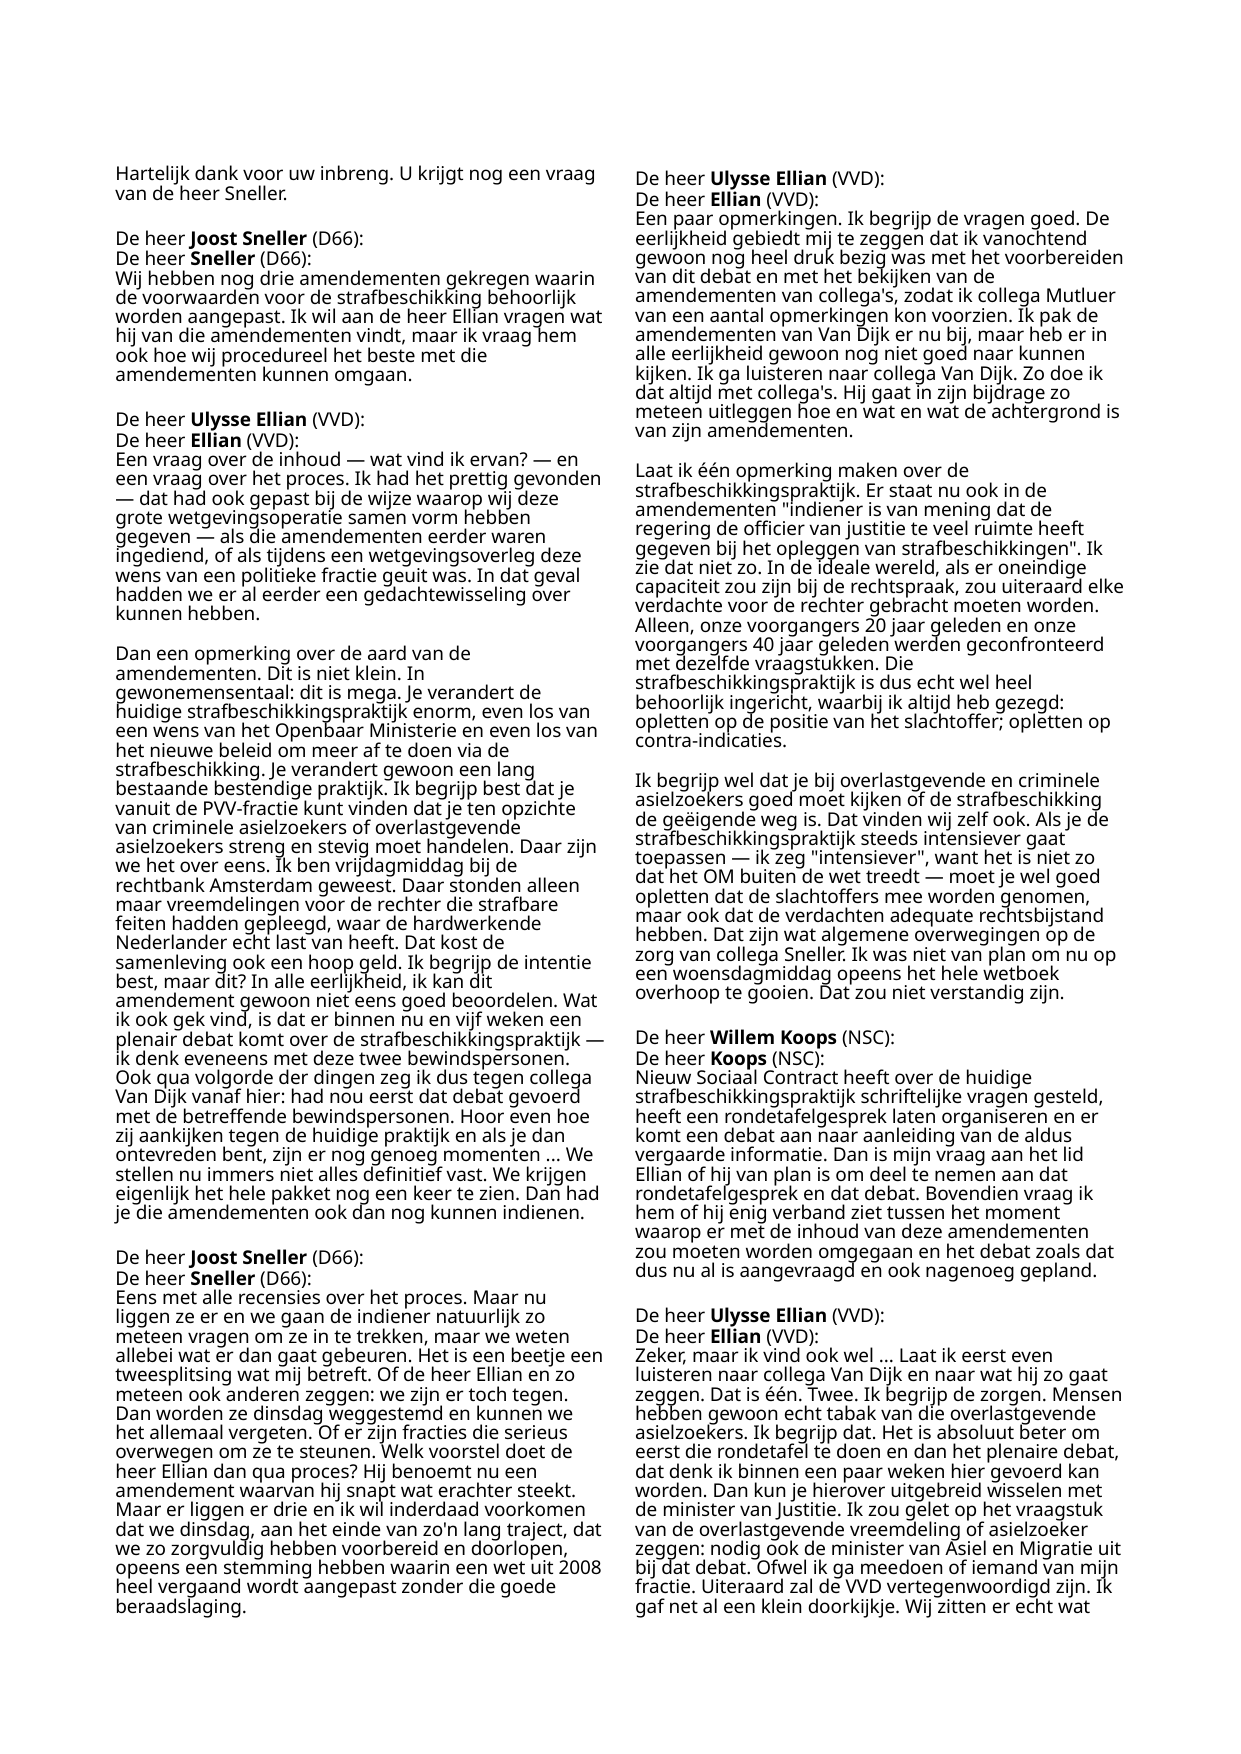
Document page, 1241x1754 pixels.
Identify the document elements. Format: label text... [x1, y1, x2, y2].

text Dan een opmerking over de aard van de amendementen. Dit is niet klein. In gewonemensentaal: dit is mega. Je verandert de huidige strafbeschikkingspraktijk enorm, even los van een wens van het Openbaar Ministerie en even los van het nieuwe beleid om meer af te doen via de strafbeschikking. Je verandert gewoon een lang bestaande bestendige praktijk. Ik begrijp best dat je vanuit de PVV-fractie kunt vinden dat je ten opzichte van criminele asielzoekers of overlastgevende asielzoekers streng en stevig moet handelen. Daar zijn we het over eens. Ik ben vrijdagmiddag bij de rechtbank Amsterdam geweest. Daar stonden alleen maar vreemdelingen voor de rechter die strafbare feiten hadden gepleegd, waar de hardwerkende Nederlander echt last van heeft. Dat kost de samenleving ook een hoop geld. Ik begrijp de intentie best, maar dit? In alle eerlijkheid, ik kan dit amendement gewoon niet eens goed beoordelen. Wat ik ook gek vind, is dat er binnen nu en vijf weken een plenair debat komt over de strafbeschikkingspraktijk — ik denk eveneens met deze twee bewindspersonen. Ook qua volgorde der dingen zeg ik dus tegen collega Van Dijk vanaf hier: had nou eerst dat debat gevoerd met de betreffende bewindspersonen. Hoor even hoe zij aankijken tegen de huidige praktijk en als je dan ontevreden bent, zijn er nog genoeg momenten ... We stellen nu immers niet alles definitief vast. We krijgen eigenlijk het hele pakket nog een keer te zien. Dan had je die amendementen ook dan nog kunnen indienen. [115, 645, 605, 1223]
text De heer Sneller (D66): [115, 1270, 605, 1289]
text De heer Ellian (VVD): [635, 191, 1125, 210]
text De heer Ellian (VVD): [115, 432, 605, 451]
text Nieuw Sociaal Contract heeft over de huidige strafbeschikkingspraktijk schriftelijke vragen gesteld, heeft een rondetafelgesprek laten organiseren en er komt een debat aan naar aanleiding van de aldus vergaarde informatie. Dan is mijn vraag aan het lid Ellian of hij van plan is om deel te nemen aan dat rondetafelgesprek en dat debat. Bovendien vraag ik hem of hij enig verband ziet tussen het moment waarop er met de inhoud van deze amendementen zou moeten worden omgegaan en het debat zoals dat dus nu al is aangevraagd en ook nagenoeg gepland. [635, 1069, 1125, 1281]
text De heer Willem Koops (NSC): [635, 1024, 1125, 1050]
text De heer Ellian (VVD): [635, 1328, 1125, 1347]
text Wij hebben nog drie amendementen gekregen waarin de voorwaarden voor de strafbeschikking behoorlijk worden aangepast. Ik wil aan de heer Ellian vragen wat hij van die amendementen vindt, maar ik vraag hem ook hoe wij procedureel het beste met die amendementen kunnen omgaan. [115, 270, 605, 385]
text Een vraag over de inhoud — wat vind ik ervan? — en een vraag over het proces. Ik had het prettig gevonden — dat had ook gepast bij de wijze waarop wij deze grote wetgevingsoperatie samen vorm hebben gegeven — als die amendementen eerder waren ingediend, of als tijdens een wetgevingsoverleg deze wens van een politieke fractie geuit was. In dat geval hadden we er al eerder een gedachtewisseling over kunnen hebben. [115, 451, 605, 624]
text Zeker, maar ik vind ook wel ... Laat ik eerst even luisteren naar collega Van Dijk en naar wat hij zo gaat zeggen. Dat is één. Twee. Ik begrijp de zorgen. Mensen hebben gewoon echt tabak van die overlastgevende asielzoekers. Ik begrijp dat. Het is absoluut beter om eerst die rondetafel te doen en dan het plenaire debat, dat denk ik binnen een paar weken hier gevoerd kan worden. Dan kun je hierover uitgebreid wisselen met de minister van Justitie. Ik zou gelet op het vraagstuk van de overlastgevende vreemdeling of asielzoeker zeggen: nodig ook de minister van Asiel en Migratie uit bij dat debat. Ofwel ik ga meedoen of iemand van mijn fractie. Uiteraard zal de VVD vertegenwoordigd zijn. Ik gaf net al een klein doorkijkje. Wij zitten er echt wat [635, 1347, 1125, 1617]
text De heer Sneller (D66): [115, 250, 605, 270]
text De heer Joost Sneller (D66): [115, 225, 605, 250]
text De heer Ulysse Ellian (VVD): [635, 165, 1125, 191]
text Eens met alle recensies over het proces. Maar nu liggen ze er en we gaan de indiener natuurlijk zo meteen vragen om ze in te trekken, maar we weten allebei wat er dan gaat gebeuren. Het is een beetje een tweesplitsing wat mij betreft. Of de heer Ellian en zo meteen ook anderen zeggen: we zijn er toch tegen. Dan worden ze dinsdag weggestemd en kunnen we het allemaal vergeten. Of er zijn fracties die serieus overwegen om ze te steunen. Welk voorstel doet de heer Ellian dan qua proces? Hij benoemt nu een amendement waarvan hij snapt wat erachter steekt. Maar er liggen er drie en ik wil inderdaad voorkomen dat we dinsdag, aan het einde van zo'n lang traject, dat we zo zorgvuldig hebben voorbereid en doorlopen, opeens een stemming hebben waarin een wet uit 2008 heel vergaand wordt aangepast zonder die goede beraadslaging. [115, 1289, 605, 1617]
text De heer Joost Sneller (D66): [115, 1244, 605, 1270]
text Laat ik één opmerking maken over de strafbeschikkingspraktijk. Er staat nu ook in de amendementen "indiener is van mening dat de regering de officier van justitie te veel ruimte heeft gegeven bij het opleggen van strafbeschikkingen". Ik zie dat niet zo. In de ideale wereld, als er oneindige capaciteit zou zijn bij de rechtspraak, zou uiteraard elke verdachte voor de rechter gebracht moeten worden. Alleen, onze voorgangers 20 jaar geleden en onze voorgangers 40 jaar geleden werden geconfronteerd met dezelfde vraagstukken. Die strafbeschikkingspraktijk is dus echt wel heel behoorlijk ingericht, waarbij ik altijd heb gezegd: opletten op de positie van het slachtoffer; opletten op contra-indicaties. [635, 462, 1125, 751]
text De heer Ulysse Ellian (VVD): [115, 406, 605, 432]
text De heer Ulysse Ellian (VVD): [635, 1302, 1125, 1328]
text Een paar opmerkingen. Ik begrijp de vragen goed. De eerlijkheid gebiedt mij te zeggen dat ik vanochtend gewoon nog heel druk bezig was met het voorbereiden van dit debat en met het bekijken van de amendementen van collega's, zodat ik collega Mutluer van een aantal opmerkingen kon voorzien. Ik pak de amendementen van Van Dijk er nu bij, maar heb er in alle eerlijkheid gewoon nog niet goed naar kunnen kijken. Ik ga luisteren naar collega Van Dijk. Zo doe ik dat altijd met collega's. Hij gaat in zijn bijdrage zo meteen uitleggen hoe en wat en wat de achtergrond is van zijn amendementen. [635, 210, 1125, 442]
text Ik begrijp wel dat je bij overlastgevende en criminele asielzoekers goed moet kijken of de strafbeschikking de geëigende weg is. Dat vinden wij zelf ook. Als je de strafbeschikkingspraktijk steeds intensiever gaat toepassen — ik zeg "intensiever", want het is niet zo dat het OM buiten de wet treedt — moet je wel goed opletten dat de slachtoffers mee worden genomen, maar ook dat de verdachten adequate rechtsbijstand hebben. Dat zijn wat algemene overwegingen op de zorg van collega Sneller. Ik was niet van plan om nu op een woensdagmiddag opeens het hele wetboek overhoop te gooien. Dat zou niet verstandig zijn. [635, 772, 1125, 1003]
text Hartelijk dank voor uw inbreng. U krijgt nog een vraag van de heer Sneller. [115, 165, 605, 204]
text De heer Koops (NSC): [635, 1050, 1125, 1069]
